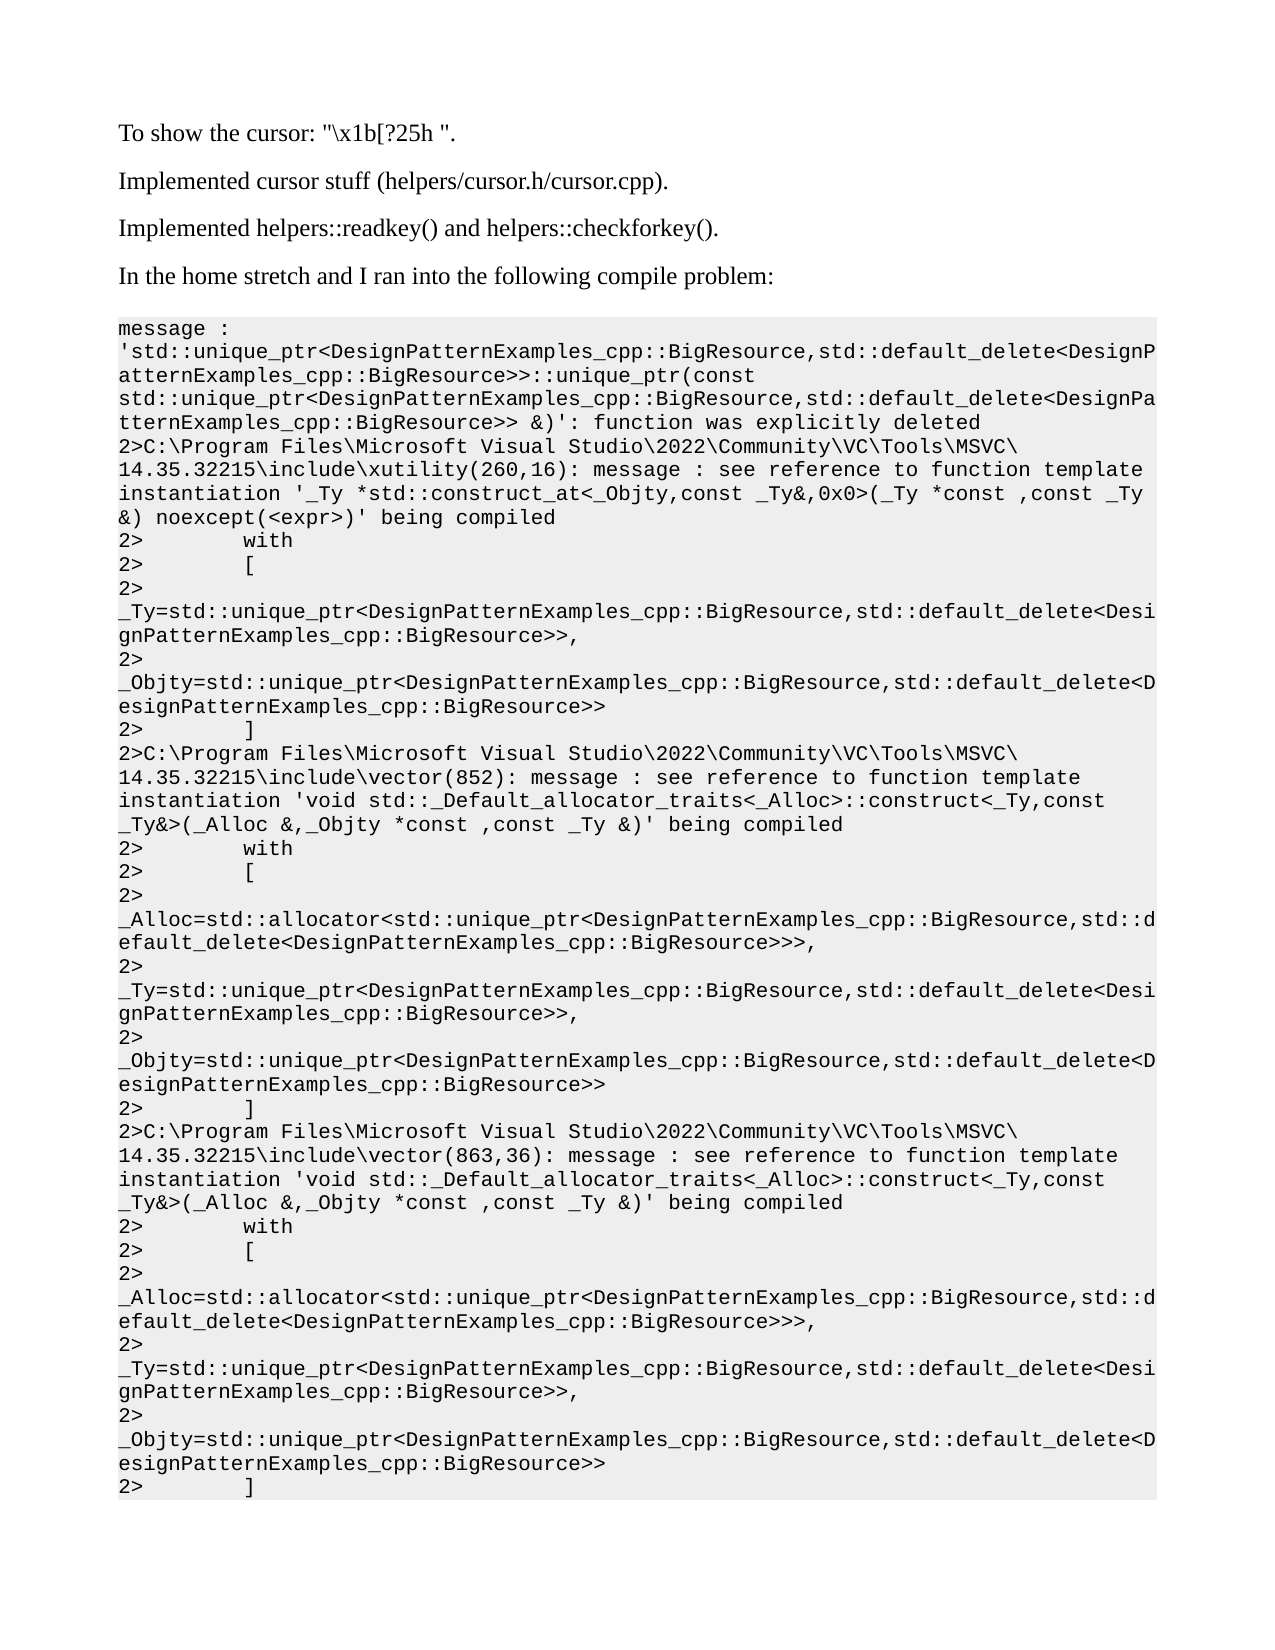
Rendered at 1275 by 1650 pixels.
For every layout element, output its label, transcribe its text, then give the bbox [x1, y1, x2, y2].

text 2> with [118, 838, 1157, 861]
text 2> _Objty=std::unique_ptr<DesignPatternExamples_cpp::BigResource,std::default_delete<DesignPatternExamples_cpp::BigResource>> [118, 1027, 1157, 1098]
text 2> [ [118, 861, 1157, 885]
text 2>C:\Program Files\Microsoft Visual Studio\2022\Community\VC\Tools\MSVC\14.35.32215\include\vector(863,36): message : see reference to function template instantiation 'void std::_Default_allocator_traits<_Alloc>::construct<_Ty,const _Ty&>(_Alloc &,_Objty *const ,const _Ty &)' being compiled [118, 1121, 1157, 1216]
text Implemented helpers::readkey() and helpers::checkforkey(). [118, 213, 1157, 242]
text In the home stretch and I ran into the following compile problem: [118, 261, 1157, 290]
text 2> ] [118, 1476, 1157, 1500]
text 2>C:\Program Files\Microsoft Visual Studio\2022\Community\VC\Tools\MSVC\14.35.32215\include\xutility(260,16): message : see reference to function template instantiation '_Ty *std::construct_at<_Objty,const _Ty&,0x0>(_Ty *const ,const _Ty &) noexcept(<expr>)' being compiled [118, 436, 1157, 530]
text 2> with [118, 1216, 1157, 1240]
text To show the cursor: "\x1b[?25h ". [118, 118, 1157, 147]
text 2> _Alloc=std::allocator<std::unique_ptr<DesignPatternExamples_cpp::BigResource,std::default_delete<DesignPatternExamples_cpp::BigResource>>>, [118, 1263, 1157, 1334]
text Implemented cursor stuff (helpers/cursor.h/cursor.cpp). [118, 166, 1157, 194]
text 2> _Objty=std::unique_ptr<DesignPatternExamples_cpp::BigResource,std::default_delete<DesignPatternExamples_cpp::BigResource>> [118, 648, 1157, 719]
text 2> ] [118, 1098, 1157, 1121]
text 2>C:\Program Files\Microsoft Visual Studio\2022\Community\VC\Tools\MSVC\14.35.32215\include\vector(852): message : see reference to function template instantiation 'void std::_Default_allocator_traits<_Alloc>::construct<_Ty,const _Ty&>(_Alloc &,_Objty *const ,const _Ty &)' being compiled [118, 743, 1157, 838]
text 2> ] [118, 719, 1157, 743]
text 2> _Objty=std::unique_ptr<DesignPatternExamples_cpp::BigResource,std::default_delete<DesignPatternExamples_cpp::BigResource>> [118, 1405, 1157, 1476]
text 2> [ [118, 1240, 1157, 1263]
text 2> [ [118, 554, 1157, 578]
text 2> _Ty=std::unique_ptr<DesignPatternExamples_cpp::BigResource,std::default_delete<DesignPatternExamples_cpp::BigResource>>, [118, 1334, 1157, 1405]
text 2> _Ty=std::unique_ptr<DesignPatternExamples_cpp::BigResource,std::default_delete<DesignPatternExamples_cpp::BigResource>>, [118, 578, 1157, 648]
text 2> _Alloc=std::allocator<std::unique_ptr<DesignPatternExamples_cpp::BigResource,std::default_delete<DesignPatternExamples_cpp::BigResource>>>, [118, 885, 1157, 956]
text 2> _Ty=std::unique_ptr<DesignPatternExamples_cpp::BigResource,std::default_delete<DesignPatternExamples_cpp::BigResource>>, [118, 956, 1157, 1027]
text 2> with [118, 530, 1157, 554]
text message : 'std::unique_ptr<DesignPatternExamples_cpp::BigResource,std::default_delete<DesignPatternExamples_cpp::BigResource>>::unique_ptr(const std::unique_ptr<DesignPatternExamples_cpp::BigResource,std::default_delete<DesignPatternExamples_cpp::BigResource>> &)': function was explicitly deleted [118, 317, 1157, 436]
